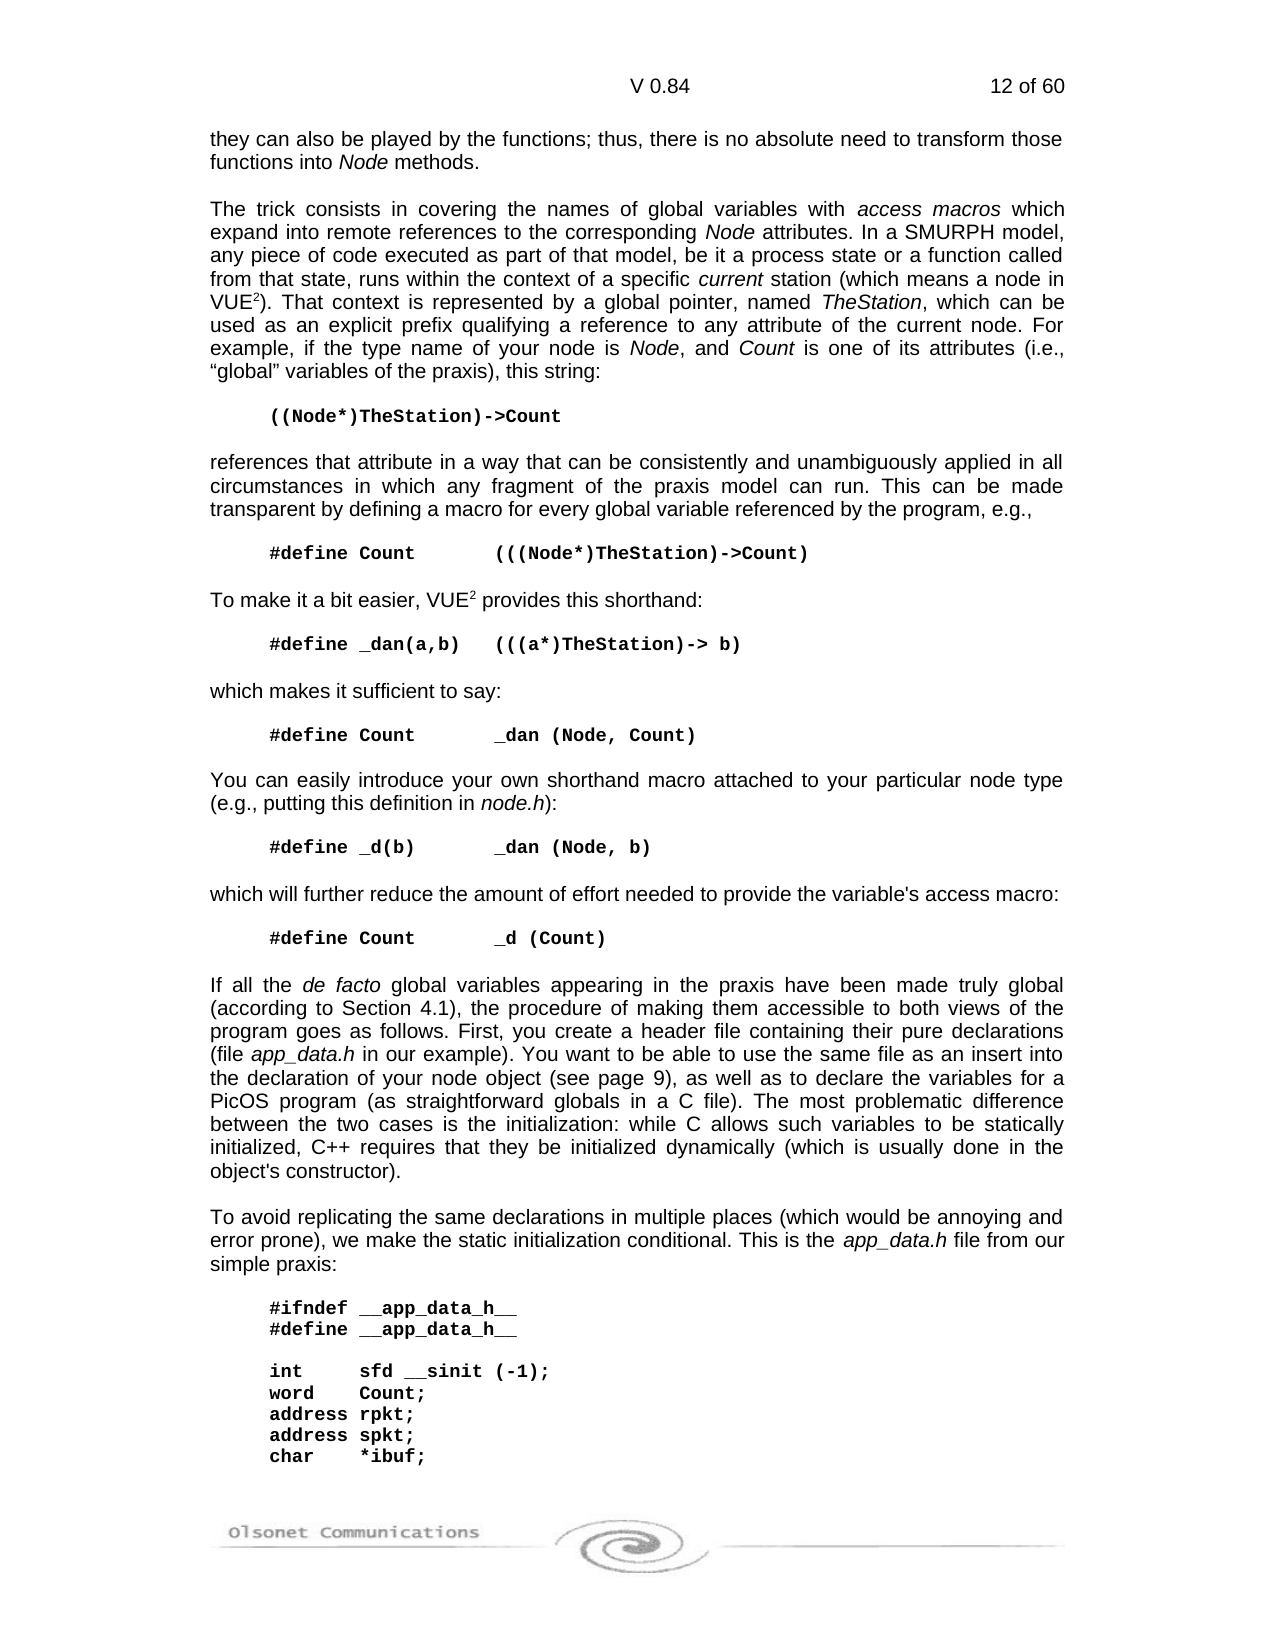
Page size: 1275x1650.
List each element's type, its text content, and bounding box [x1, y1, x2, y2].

text #define Count _d (Count) [269, 929, 1065, 950]
text address rpkt; [269, 1405, 1065, 1426]
text which makes it sufficient to say: [210, 679, 1065, 702]
text To make it a bit easier, VUE2 provides this shorthand: [210, 588, 1065, 612]
text references that attribute in a way that can be consistently and unambiguously applied in all circumstances in which any fragment of the praxis model can run. This can be made transparent by defining a macro for every global variable referenced by the program, e.g., [210, 451, 1065, 521]
text #ifndef __app_data_h__ [269, 1298, 1065, 1320]
picture [210, 1504, 1065, 1596]
text To avoid replicating the same declarations in multiple places (which would be annoying and error prone), we make the static initialization conditional. This is the app_data.h file from our simple praxis: [210, 1206, 1065, 1275]
text You can easily introduce your own shorthand macro attached to your particular node type (e.g., putting this definition in node.h): [210, 768, 1065, 815]
text #define _dan(a,b) (((a*)TheStation)-> b) [269, 635, 1065, 656]
text If all the de facto global variables appearing in the praxis have been made truly global (according to Section 4.1), the procedure of making them accessible to both views of the program goes as follows. First, you create a header file containing their pure declarations (file app_data.h in our example). You want to be able to use the same file as an insert into the declaration of your node object (see page 9), as well as to declare the variables for a PicOS program (as straightforward globals in a C file). The most problematic difference between the two cases is the initialization: while C allows such variables to be statically initialized, C++ requires that they be initialized dynamically (which is usually done in the object's constructor). [210, 973, 1065, 1182]
text int sfd __sinit (-1); [269, 1362, 1065, 1383]
text #define __app_data_h__ [269, 1320, 1065, 1341]
text The trick consists in covering the names of global variables with access macros which expand into remote references to the corresponding Node attributes. In a SMURPH model, any piece of code executed as part of that model, be it a process state or a function called from that state, runs within the context of a specific current station (which means a node in VUE2). That context is represented by a global pointer, named TheStation, which can be used as an explicit prefix qualifying a reference to any attribute of the current node. For example, if the type name of your node is Node, and Count is one of its attributes (i.e., “global” variables of the praxis), this string: [210, 197, 1065, 383]
text #define Count _dan (Node, Count) [269, 726, 1065, 747]
text address spkt; [269, 1426, 1065, 1447]
text ((Node*)TheStation)->Count [269, 406, 1065, 428]
text word Count; [269, 1383, 1065, 1405]
text which will further reduce the amount of effort needed to provide the variable's access macro: [210, 882, 1065, 906]
text #define _d(b) _dan (Node, b) [269, 838, 1065, 859]
text #define Count (((Node*)TheStation)->Count) [269, 544, 1065, 565]
text char *ibuf; [269, 1447, 1065, 1468]
text they can also be played by the functions; thus, there is no absolute need to transform those functions into Node methods. [210, 128, 1065, 174]
